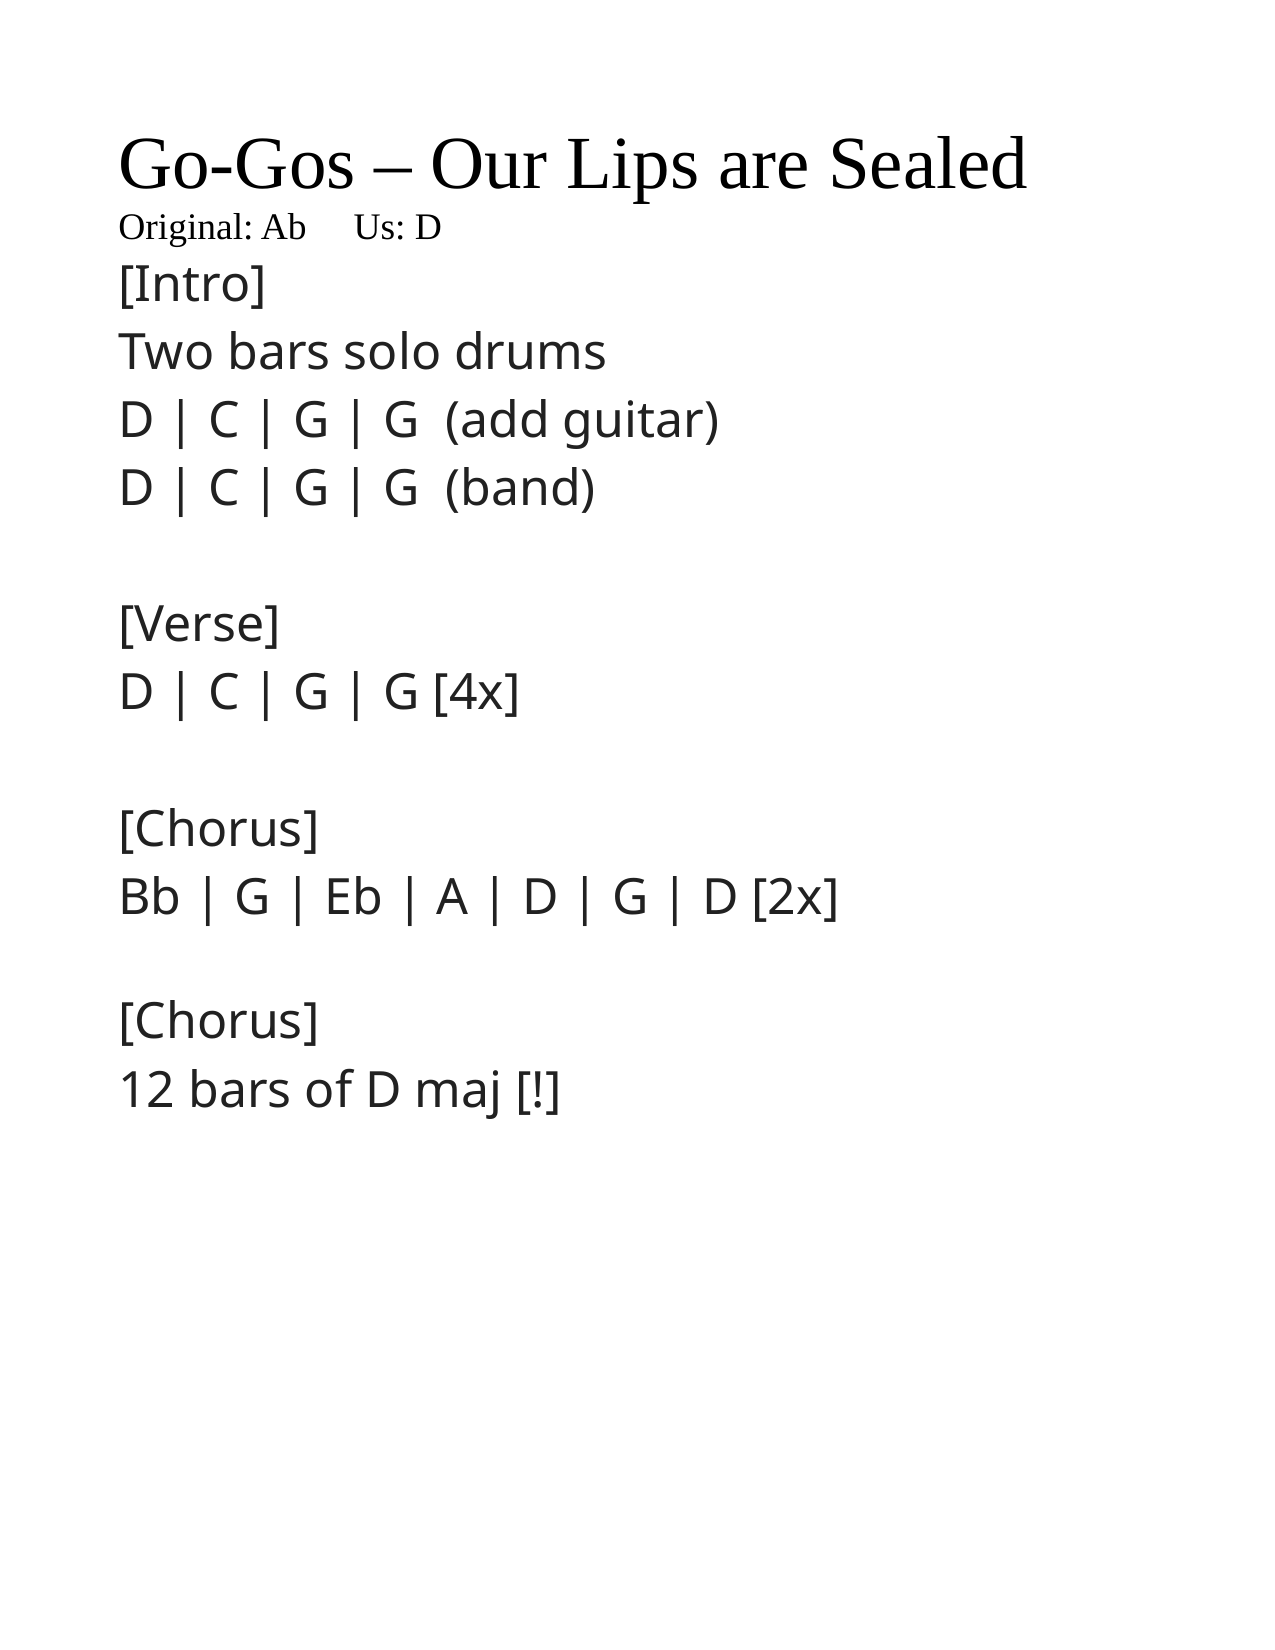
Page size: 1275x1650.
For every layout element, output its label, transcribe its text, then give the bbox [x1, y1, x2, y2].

text D | C | G | G (band) [118, 452, 1157, 520]
text Two bars solo drums [118, 316, 1157, 384]
text [Intro] [118, 247, 1157, 316]
text Bb | G | Eb | A | D | G | D [2x] [118, 861, 1157, 929]
text [Verse] [118, 588, 1157, 656]
text [Chorus] [118, 985, 1157, 1053]
text D | C | G | G [4x] [118, 656, 1157, 724]
text D | C | G | G (add guitar) [118, 384, 1157, 452]
text Original: Ab Us: D [118, 204, 1157, 247]
text 12 bars of D maj [!] [118, 1053, 1157, 1122]
text Go-Gos – Our Lips are Sealed [118, 118, 1157, 204]
text [Chorus] [118, 792, 1157, 861]
